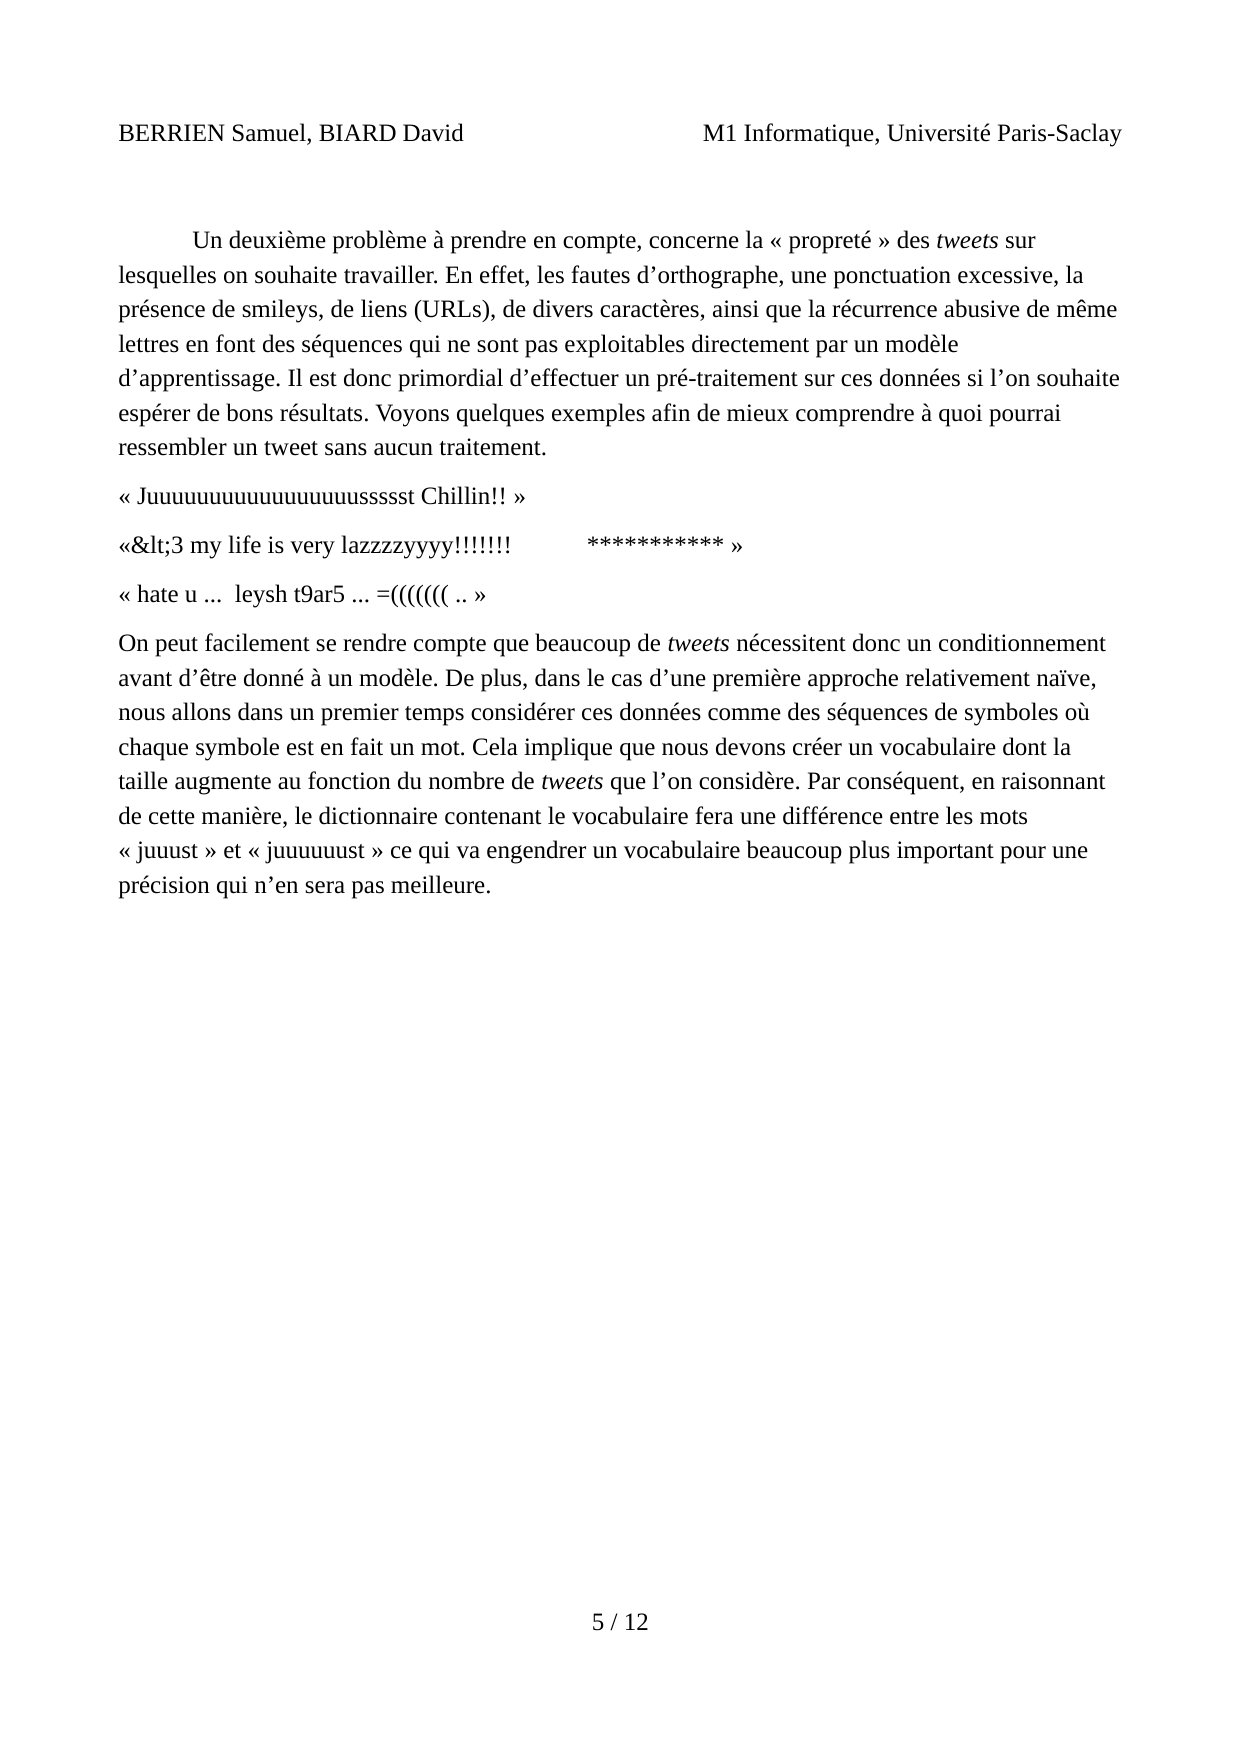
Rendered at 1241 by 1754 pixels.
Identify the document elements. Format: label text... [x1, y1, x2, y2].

text « Juuuuuuuuuuuuuuuuussssst Chillin!! » [118, 481, 1122, 510]
text « hate u ... leysh t9ar5 ... =((((((( .. » [118, 579, 1122, 608]
text Un deuxième problème à prendre en compte, concerne la « propreté » des tweets sur lesquelles on souhaite travailler. En effet, les fautes d’orthographe, une ponctuation excessive, la présence de smileys, de liens (URLs), de divers caractères, ainsi que la récurrence abusive de même lettres en font des séquences qui ne sont pas exploitables directement par un modèle d’apprentissage. Il est donc primordial d’effectuer un pré-traitement sur ces données si l’on souhaite espérer de bons résultats. Voyons quelques exemples afin de mieux comprendre à quoi pourrai ressembler un tweet sans aucun traitement. [118, 225, 1122, 461]
text On peut facilement se rendre compte que beaucoup de tweets nécessitent donc un conditionnement avant d’être donné à un modèle. De plus, dans le cas d’une première approche relativement naïve, nous allons dans un premier temps considérer ces données comme des séquences de symboles où chaque symbole est en fait un mot. Cela implique que nous devons créer un vocabulaire dont la taille augmente au fonction du nombre de tweets que l’on considère. Par conséquent, en raisonnant de cette manière, le dictionnaire contenant le vocabulaire fera une différence entre les mots « juuust » et « juuuuuust » ce qui va engendrer un vocabulaire beaucoup plus important pour une précision qui n’en sera pas meilleure. [118, 628, 1122, 899]
text «&lt;3 my life is very lazzzzyyyy!!!!!!! *********** » [118, 530, 1122, 559]
